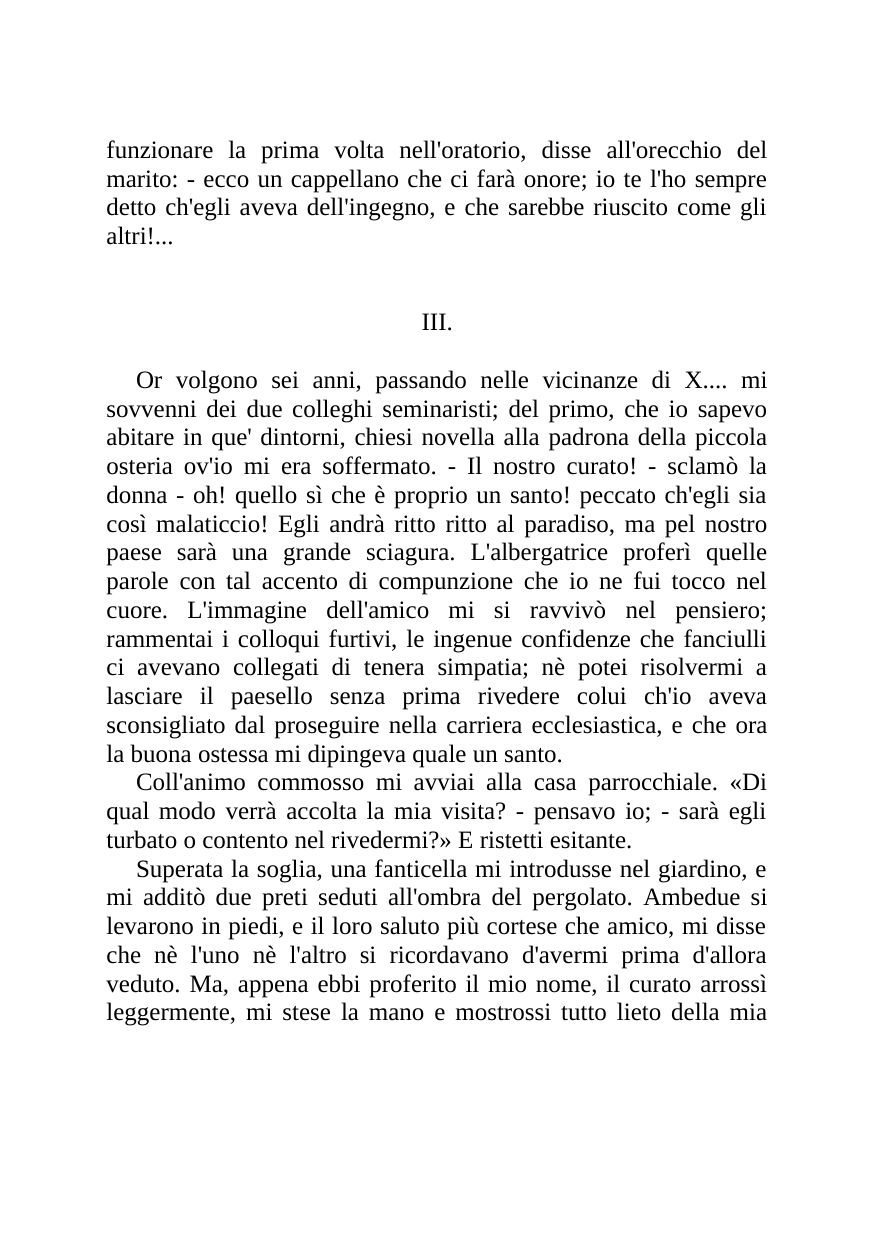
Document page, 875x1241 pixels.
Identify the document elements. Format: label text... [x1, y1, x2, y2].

text III. [106, 307, 768, 336]
text Superata la soglia, una fanticella mi introdusse nel giardino, e mi additò due preti seduti all'ombra del pergolato. Ambedue si levarono in piedi, e il loro saluto più cortese che amico, mi disse che nè l'uno nè l'altro si ricordavano d'avermi prima d'allora veduto. Ma, appena ebbi proferito il mio nome, il curato arrossì leggermente, mi stese la mano e mostrossi tutto lieto della mia [106, 854, 768, 1026]
text Or volgono sei anni, passando nelle vicinanze di X.... mi sovvenni dei due colleghi seminaristi; del primo, che io sapevo abitare in que' dintorni, chiesi novella alla padrona della piccola osteria ov'io mi era soffermato. - Il nostro curato! - sclamò la donna - oh! quello sì che è proprio un santo! peccato ch'egli sia così malaticcio! Egli andrà ritto ritto al paradiso, ma pel nostro paese sarà una grande sciagura. L'albergatrice proferì quelle parole con tal accento di compunzione che io ne fui tocco nel cuore. L'immagine dell'amico mi si ravvivò nel pensiero; rammentai i colloqui furtivi, le ingenue confidenze che fanciulli ci avevano collegati di tenera simpatia; nè potei risolvermi a lasciare il paesello senza prima rivedere colui ch'io aveva sconsigliato dal proseguire nella carriera ecclesiastica, e che ora la buona ostessa mi dipingeva quale un santo. [106, 365, 768, 767]
text funzionare la prima volta nell'oratorio, disse all'orecchio del marito: - ecco un cappellano che ci farà onore; io te l'ho sempre detto ch'egli aveva dell'ingegno, e che sarebbe riuscito come gli altri!... [106, 135, 768, 250]
text Coll'animo commosso mi avviai alla casa parrocchiale. «Di qual modo verrà accolta la mia visita? - pensavo io; - sarà egli turbato o contento nel rivedermi?» E ristetti esitante. [106, 767, 768, 854]
